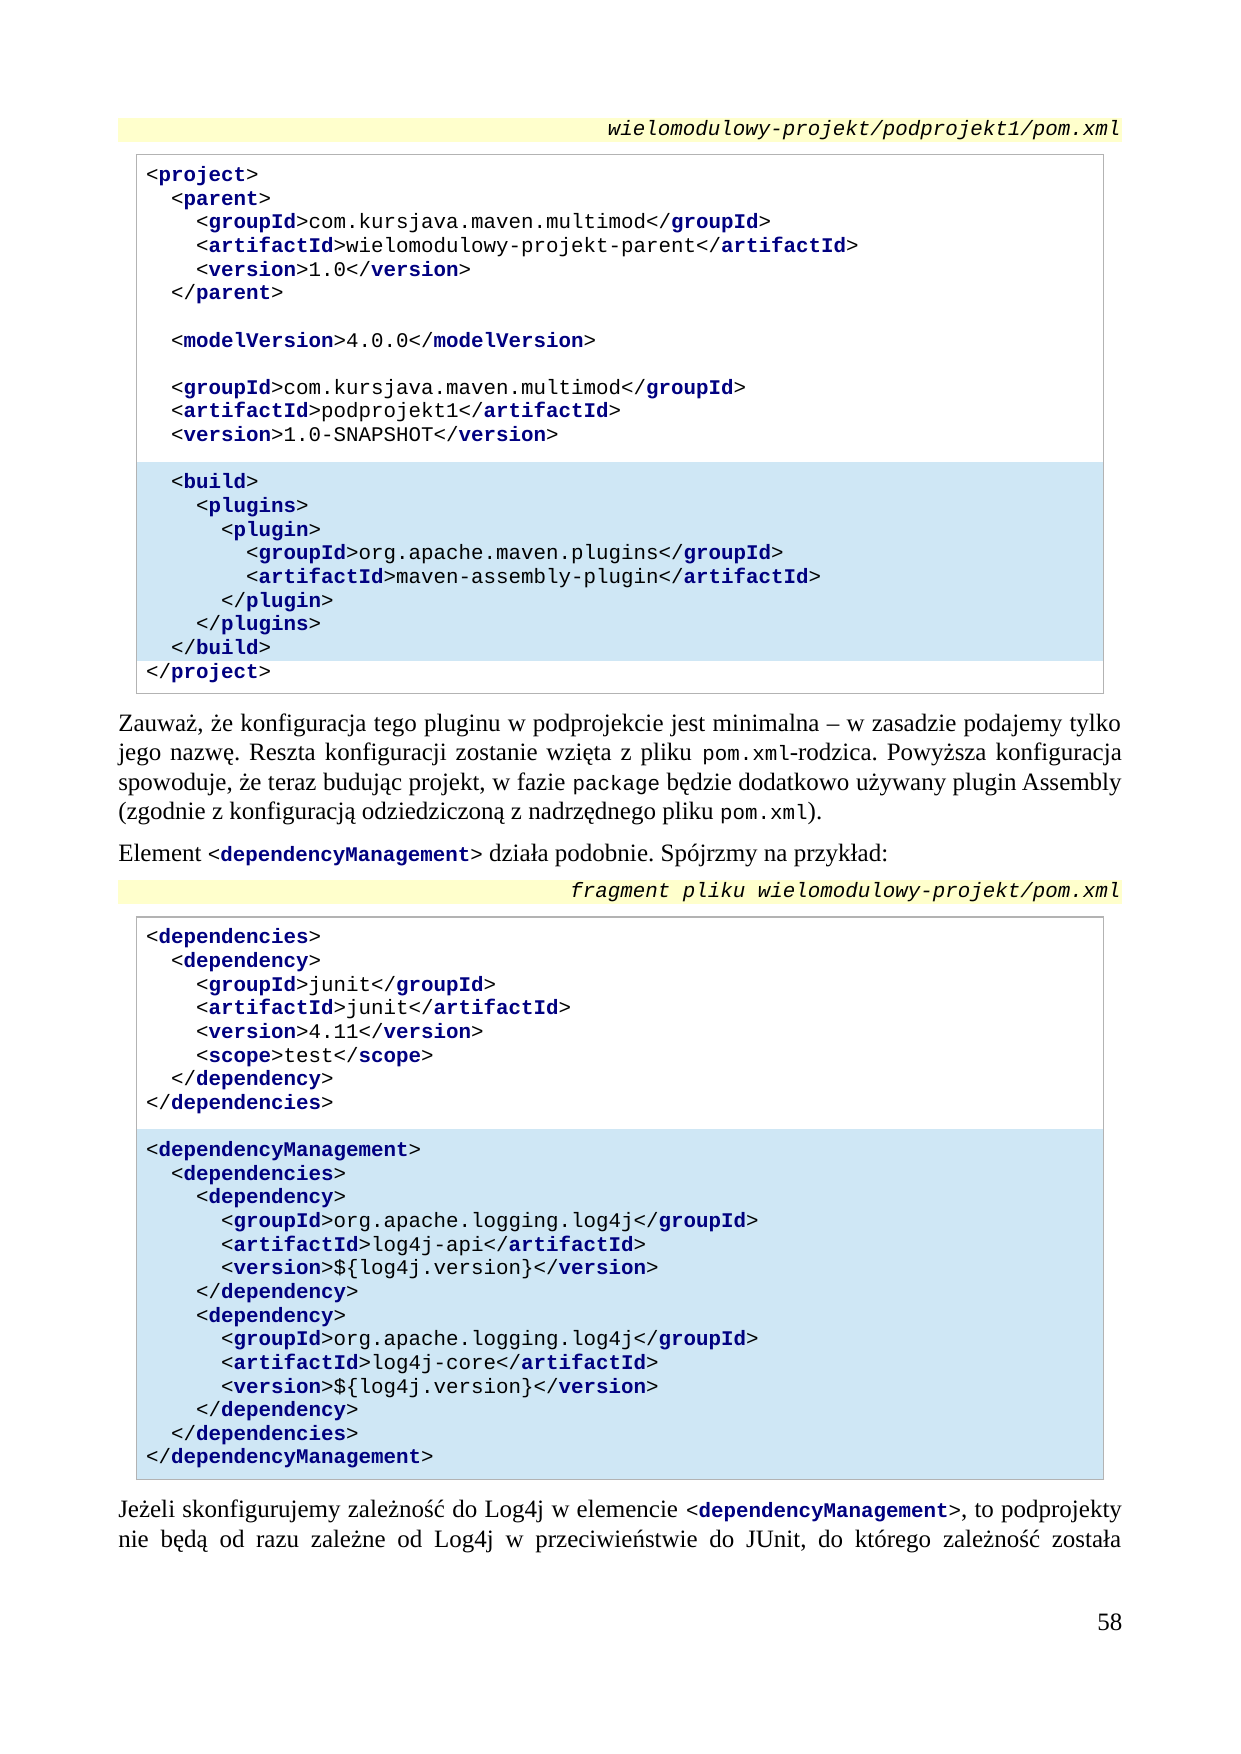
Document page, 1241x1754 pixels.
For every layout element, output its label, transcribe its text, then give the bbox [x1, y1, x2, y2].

text </plugin> [137, 580, 1103, 603]
text </dependency> [137, 1389, 1103, 1413]
text <artifactId>junit</artifactId> [137, 987, 1103, 1011]
text <plugins> [137, 485, 1103, 509]
text Jeżeli skonfigurujemy zależność do Log4j w elemencie <dependencyManagement>, to podprojekty nie będą od razu zależne od Log4j w przeciwieństwie do JUnit, do którego zależność została [118, 1494, 1122, 1553]
text <groupId>junit</groupId> [137, 964, 1103, 987]
text fragment pliku wielomodulowy-projekt/pom.xml [118, 880, 1122, 904]
text </dependencies> [137, 1413, 1103, 1437]
text <version>4.11</version> [137, 1011, 1103, 1035]
text <version>1.0</version> [137, 249, 1103, 272]
text <artifactId>maven-assembly-plugin</artifactId> [137, 556, 1103, 580]
text </parent> [137, 272, 1103, 306]
text <version>${log4j.version}</version> [137, 1366, 1103, 1389]
text <dependency> [137, 940, 1103, 964]
text </plugins> [137, 603, 1103, 627]
text Zauważ, że konfiguracja tego pluginu w podprojekcie jest minimalna – w zasadzie podajemy tylko jego nazwę. Reszta konfiguracji zostanie wzięta z pliku pom.xml-rodzica. Powyższa konfiguracja spowoduje, że teraz budując projekt, w fazie package będzie dodatkowo używany plugin Assembly (zgodnie z konfiguracją odziedziczoną z nadrzędnego pliku pom.xml). [118, 708, 1122, 826]
text <dependency> [137, 1177, 1103, 1200]
text wielomodulowy-projekt/podprojekt1/pom.xml [118, 118, 1122, 142]
text </build> [137, 627, 1103, 651]
text <modelVersion>4.0.0</modelVersion> [137, 320, 1103, 353]
text </dependencies> [137, 1082, 1103, 1116]
text <project> [137, 155, 1103, 178]
text <scope>test</scope> [137, 1035, 1103, 1058]
text </dependencyManagement> [137, 1437, 1103, 1479]
text </dependency> [137, 1271, 1103, 1295]
text <artifactId>log4j-core</artifactId> [137, 1342, 1103, 1366]
text <dependencies> [137, 918, 1103, 940]
text <groupId>org.apache.logging.log4j</groupId> [137, 1200, 1103, 1224]
text Element <dependencyManagement> działa podobnie. Spójrzmy na przykład: [118, 838, 1122, 868]
text <dependency> [137, 1295, 1103, 1318]
text <build> [137, 462, 1103, 485]
text <plugin> [137, 509, 1103, 532]
text <dependencies> [137, 1153, 1103, 1177]
text <parent> [137, 178, 1103, 201]
text <artifactId>podprojekt1</artifactId> [137, 391, 1103, 414]
text <groupId>org.apache.logging.log4j</groupId> [137, 1318, 1103, 1342]
text <version>1.0-SNAPSHOT</version> [137, 414, 1103, 448]
text <groupId>com.kursjava.maven.multimod</groupId> [137, 201, 1103, 225]
text <artifactId>wielomodulowy-projekt-parent</artifactId> [137, 225, 1103, 249]
text <groupId>com.kursjava.maven.multimod</groupId> [137, 367, 1103, 391]
text <artifactId>log4j-api</artifactId> [137, 1224, 1103, 1247]
text <groupId>org.apache.maven.plugins</groupId> [137, 532, 1103, 556]
text <version>${log4j.version}</version> [137, 1247, 1103, 1271]
text <dependencyManagement> [137, 1129, 1103, 1153]
text </project> [137, 651, 1103, 693]
text </dependency> [137, 1058, 1103, 1082]
